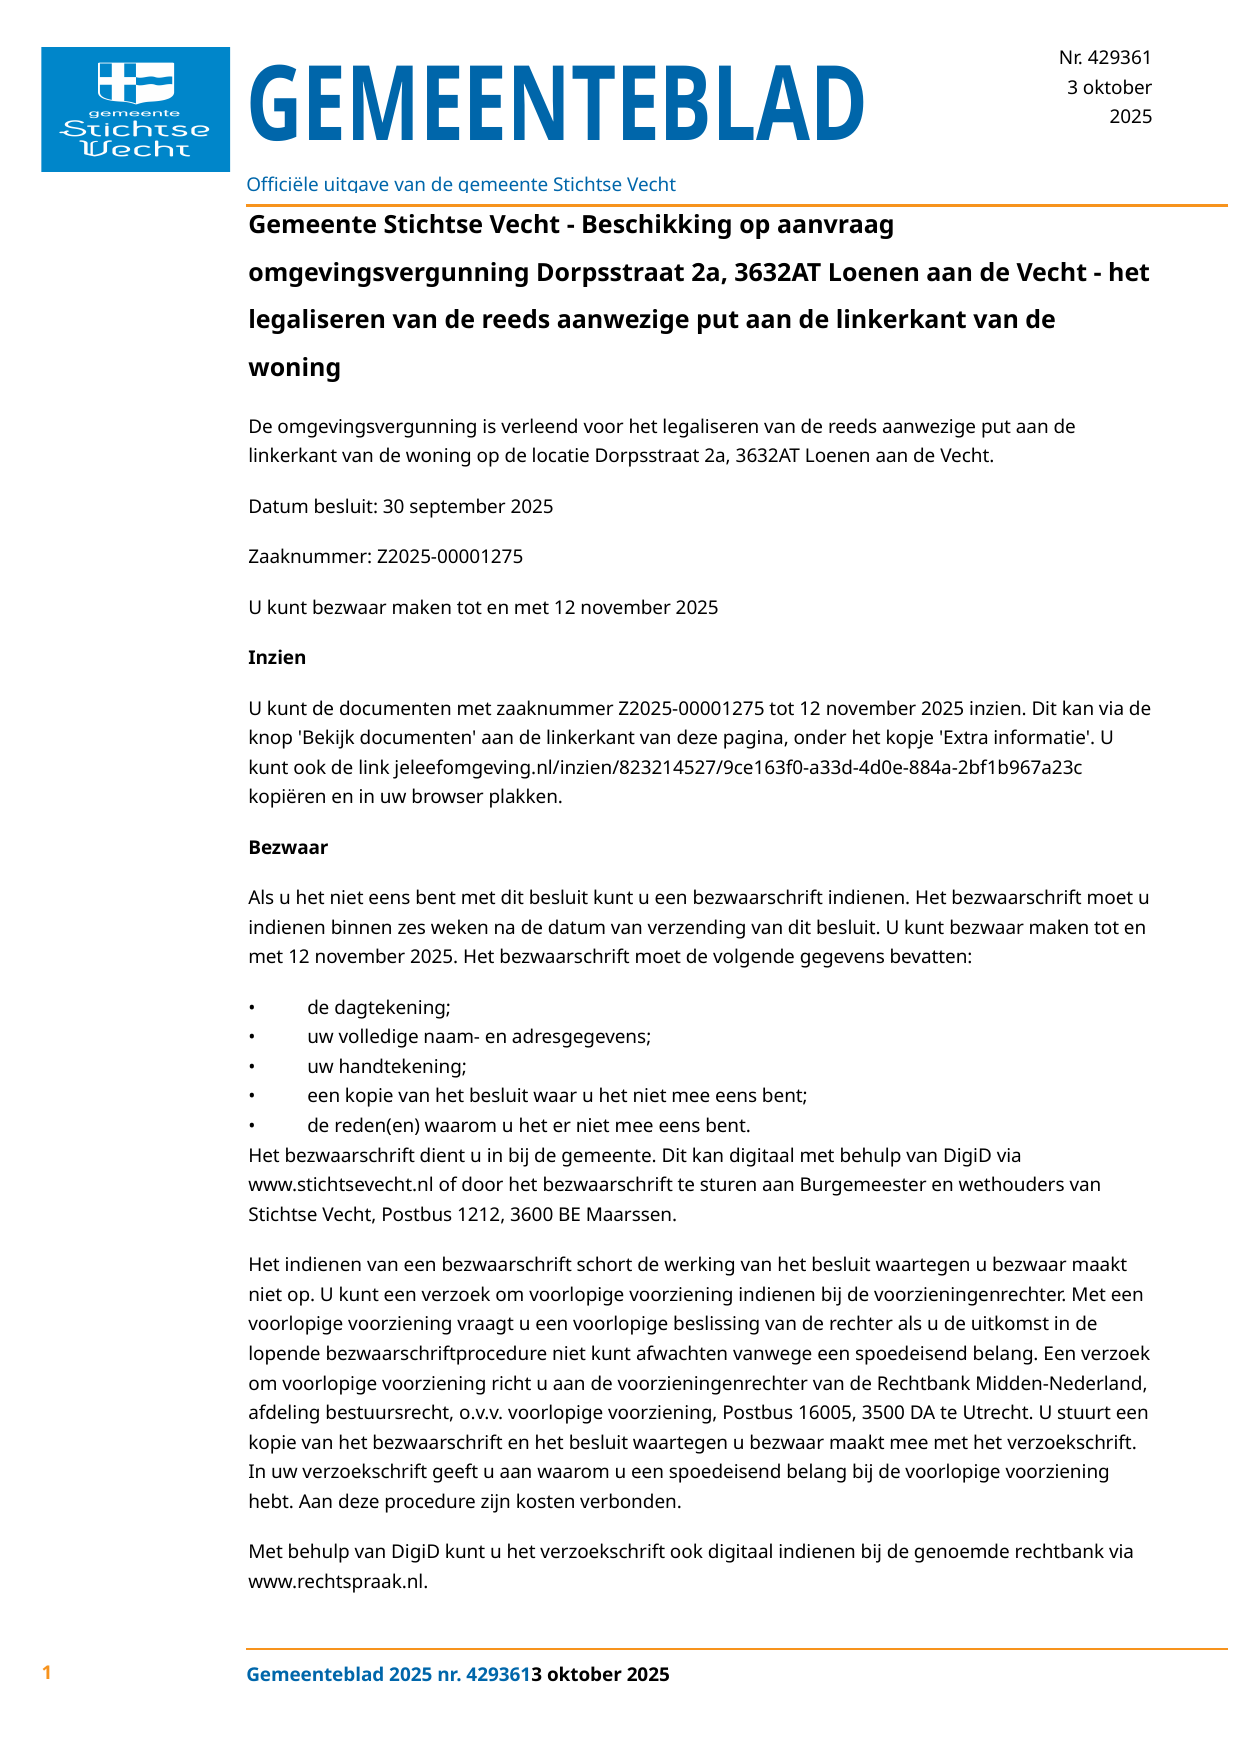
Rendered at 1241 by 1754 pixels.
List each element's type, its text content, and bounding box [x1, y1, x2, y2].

text Zaaknummer: Z2025-00001275 [248, 543, 1152, 569]
text U kunt de documenten met zaaknummer Z2025-00001275 tot 12 november 2025 inzien. Dit kan via de knop 'Bekijk documenten' aan de linkerkant van deze pagina, onder het kopje 'Extra informatie'. U kunt ook de link jeleefomgeving.nl/inzien/823214527/9ce163f0-a33d-4d0e-884a-2bf1b967a23c kopiëren en in uw browser plakken. [248, 695, 1152, 809]
text Als u het niet eens bent met dit besluit kunt u een bezwaarschrift indienen. Het bezwaarschrift moet u indienen binnen zes weken na de datum van verzending van dit besluit. U kunt bezwaar maken tot en met 12 november 2025. Het bezwaarschrift moet de volgende gegevens bevatten: [248, 884, 1152, 969]
text Met behulp van DigiD kunt u het verzoekschrift ook digitaal indienen bij de genoemde rechtbank via www.rechtspraak.nl. [248, 1538, 1152, 1594]
text U kunt bezwaar maken tot en met 12 november 2025 [248, 594, 1152, 620]
text Het indienen van een bezwaarschrift schort de werking van het besluit waartegen u bezwaar maakt niet op. U kunt een verzoek om voorlopige voorziening indienen bij de voorzieningenrechter. Met een voorlopige voorziening vraagt u een voorlopige beslissing van de rechter als u de uitkomst in de lopende bezwaarschriftprocedure niet kunt afwachten vanwege een spoedeisend belang. Een verzoek om voorlopige voorziening richt u aan de voorzieningenrechter van de Rechtbank Midden-Nederland, afdeling bestuursrecht, o.v.v. voorlopige voorziening, Postbus 16005, 3500 DA te Utrecht. U stuurt een kopie van het bezwaarschrift en het besluit waartegen u bezwaar maakt mee met het verzoekschrift. In uw verzoekschrift geeft u aan waarom u een spoedeisend belang bij de voorlopige voorziening hebt. Aan deze procedure zijn kosten verbonden. [248, 1251, 1152, 1514]
list uw handtekening; [248, 1053, 1152, 1079]
list uw volledige naam- en adresgegevens; [248, 1023, 1152, 1049]
list een kopie van het besluit waar u het niet mee eens bent; [248, 1083, 1152, 1108]
text Bezwaar [248, 834, 1152, 860]
text Gemeente Stichtse Vecht - Beschikking op aanvraag omgevingsvergunning Dorpsstraat 2a, 3632AT Loenen aan de Vecht - het legaliseren van de reeds aanwezige put aan de linkerkant van de woning [248, 207, 1152, 384]
text Inzien [248, 644, 1152, 670]
list de dagtekening; [248, 994, 1152, 1020]
text De omgevingsvergunning is verleend voor het legaliseren van de reeds aanwezige put aan de linkerkant van de woning op de locatie Dorpsstraat 2a, 3632AT Loenen aan de Vecht. [248, 413, 1152, 468]
picture [137, 63, 174, 103]
text Het bezwaarschrift dient u in bij de gemeente. Dit kan digitaal met behulp van DigiD via www.stichtsevecht.nl of door het bezwaarschrift te sturen aan Burgemeester en wethouders van Stichtse Vecht, Postbus 1212, 3600 BE Maarssen. [248, 1142, 1152, 1227]
list de reden(en) waarom u het er niet mee eens bent. [248, 1112, 1152, 1138]
picture [99, 63, 135, 101]
text Datum besluit: 30 september 2025 [248, 493, 1152, 519]
